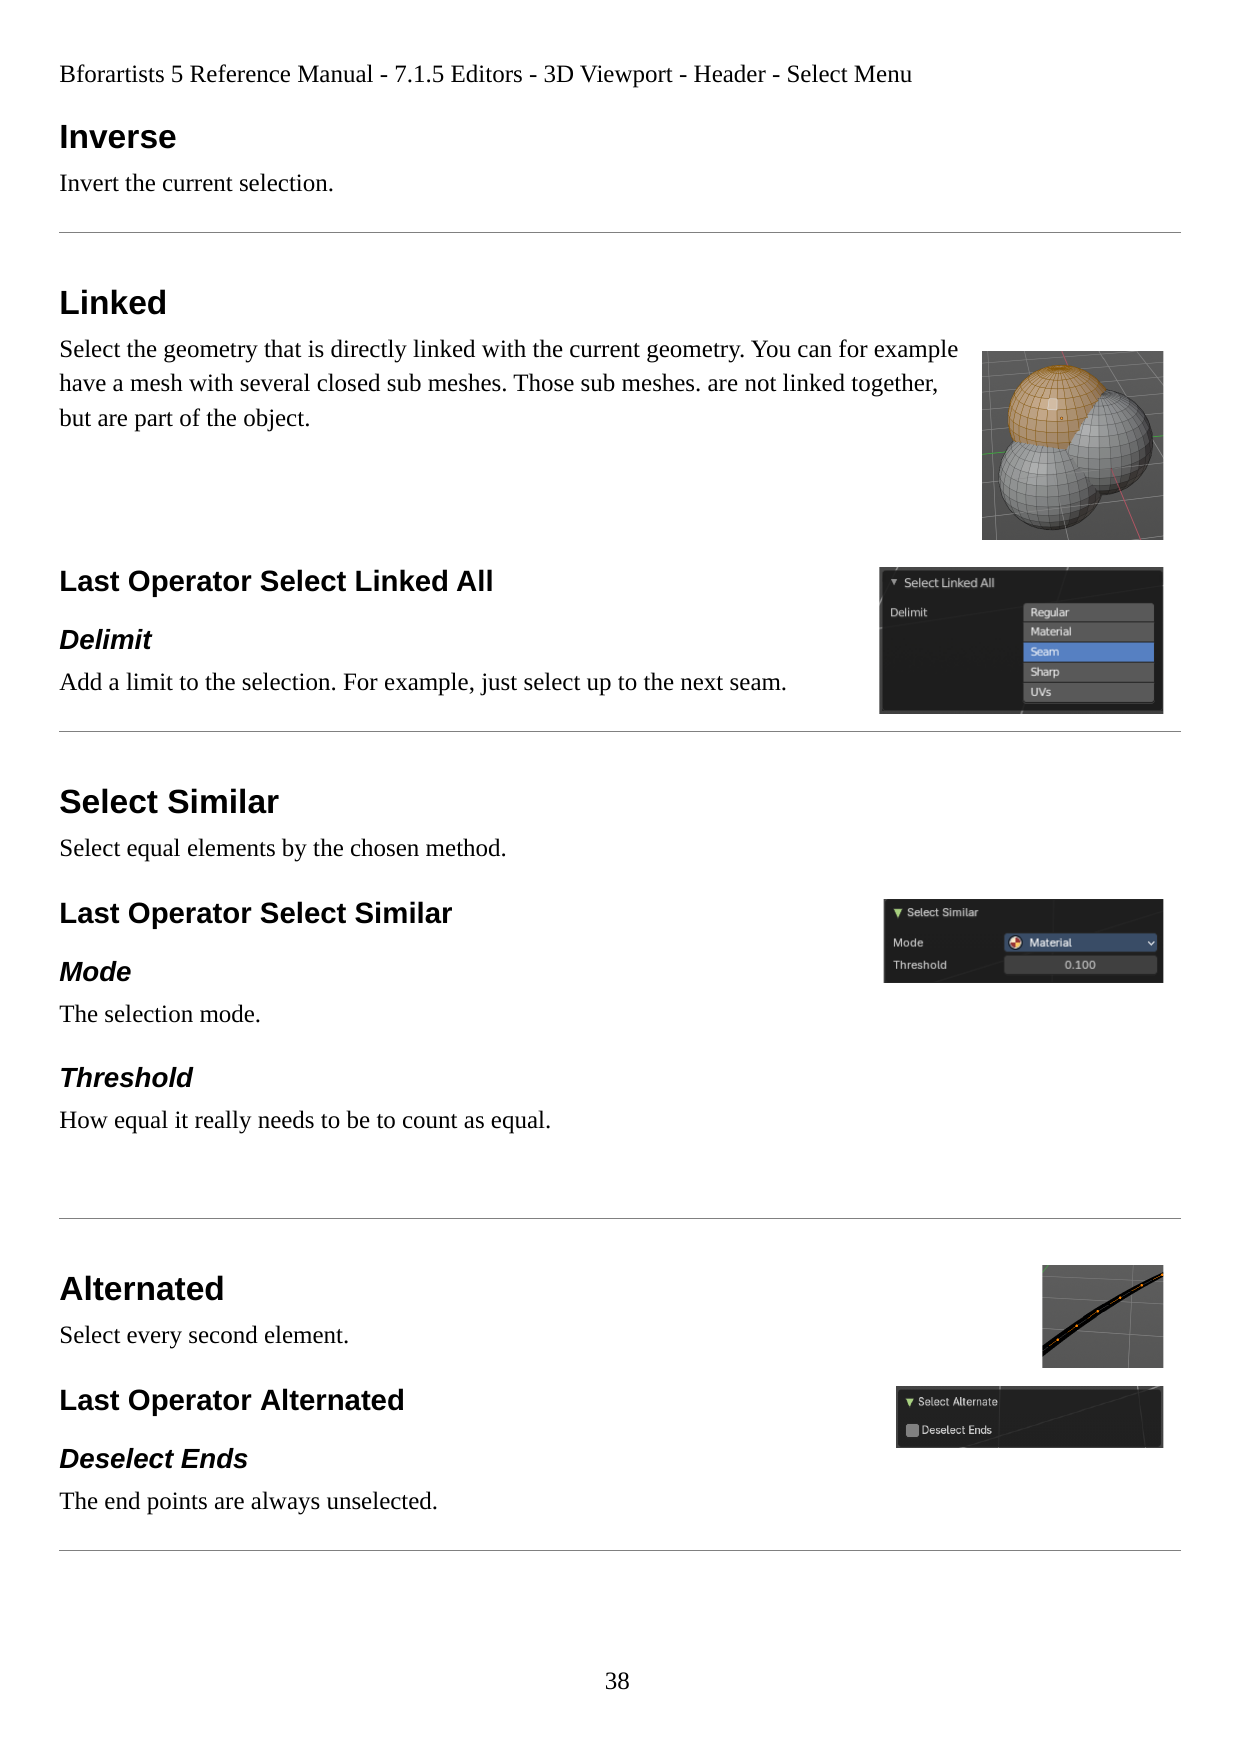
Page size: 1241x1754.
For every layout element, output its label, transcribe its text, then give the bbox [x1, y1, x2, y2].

picture [896, 1386, 1164, 1448]
subtitle [1164, 1268, 1181, 1307]
subtitle Alternated [59, 1268, 1042, 1307]
subtitle Linked [59, 282, 1181, 321]
picture [1042, 1265, 1164, 1368]
subtitle Last Operator Select Linked All [59, 564, 1181, 598]
text The end points are always unselected. [59, 1486, 1181, 1515]
subtitle Select Similar [59, 782, 1181, 820]
picture [879, 567, 1164, 714]
text How equal it really needs to be to count as equal. [59, 1105, 1181, 1134]
subtitle Threshold [59, 1061, 1181, 1093]
text Select every second element. [59, 1320, 1042, 1348]
picture [883, 899, 1164, 983]
subtitle Deselect Ends [59, 1442, 1181, 1474]
text Select equal elements by the chosen method. [59, 833, 1181, 861]
picture [982, 351, 1164, 540]
subtitle [1164, 623, 1181, 655]
subtitle Mode [59, 955, 1181, 987]
text Select the geometry that is directly linked with the current geometry. You can for example have a mesh with several closed sub meshes. Those sub meshes. are not linked together, but are part of the object. [59, 334, 1181, 431]
subtitle Inverse [59, 117, 1181, 156]
text The selection mode. [59, 999, 1181, 1028]
text Add a limit to the selection. For example, just select up to the next seam. [59, 667, 879, 696]
subtitle Delimit [59, 623, 879, 655]
subtitle Last Operator Select Similar [59, 896, 1181, 930]
text Invert the current selection. [59, 168, 1181, 197]
subtitle Last Operator Alternated [59, 1383, 1181, 1417]
